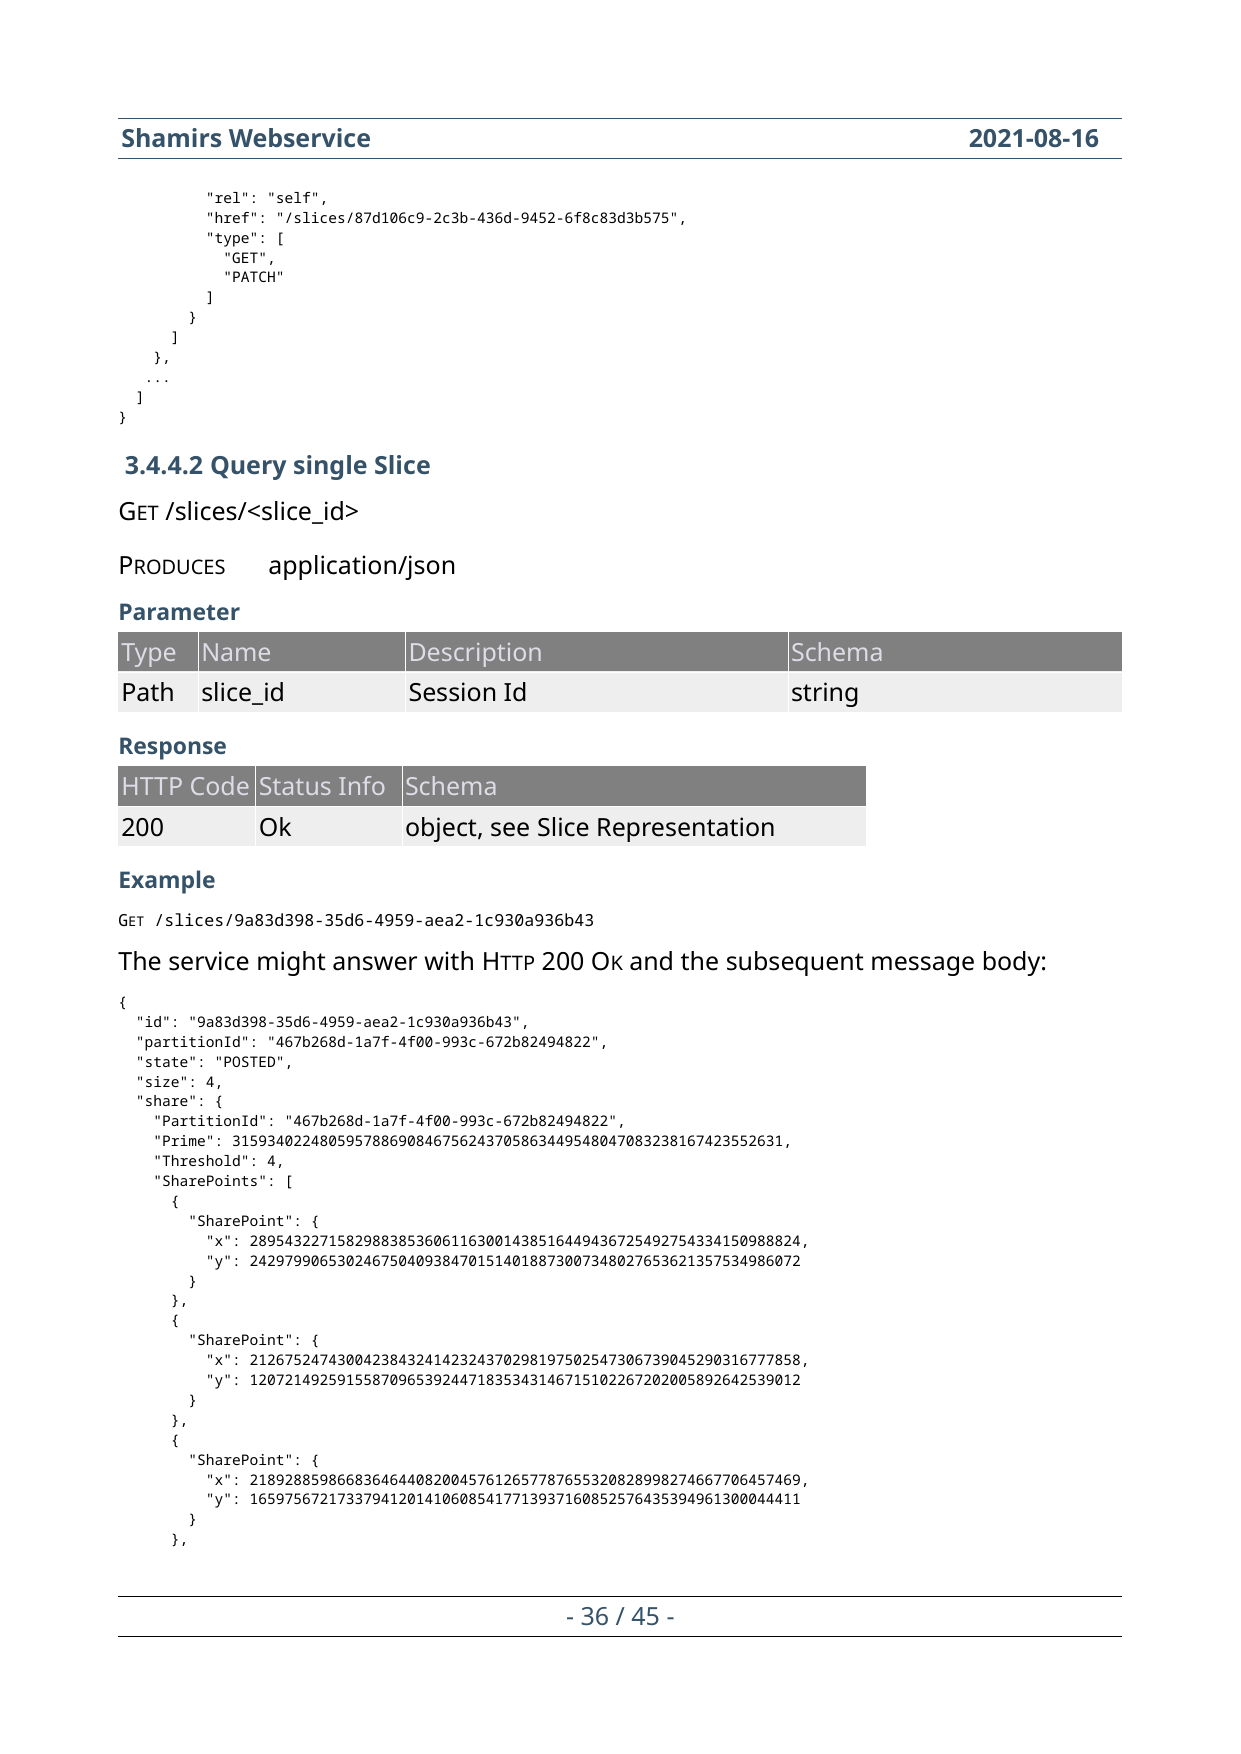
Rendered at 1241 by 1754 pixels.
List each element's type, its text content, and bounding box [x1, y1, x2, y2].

text { [118, 1310, 1122, 1330]
text "y": 120721492591558709653924471835343146715102267202005892642539012 [118, 1370, 1122, 1390]
text The service might answer with Http 200 Ok and the subsequent message body: [118, 944, 1122, 978]
table_header Description [406, 632, 788, 671]
text ... [118, 367, 1122, 387]
text Example [118, 864, 1122, 895]
text ] [118, 327, 1122, 347]
text "href": "/slices/87d106c9-2c3b-436d-9452-6f8c83d3b575", [118, 208, 1122, 227]
table_cell slice_id [199, 673, 405, 712]
text } [118, 1390, 1122, 1409]
text }, [118, 1290, 1122, 1310]
text "state": "POSTED", [118, 1051, 1122, 1071]
table_cell Ok [256, 807, 402, 846]
table_header Status Info [256, 766, 402, 806]
text "SharePoint": { [118, 1330, 1122, 1350]
text "PATCH" [118, 267, 1122, 287]
text "id": "9a83d398-35d6-4959-aea2-1c930a936b43", [118, 1012, 1122, 1032]
text "x": 218928859866836464408200457612657787655320828998274667706457469, [118, 1469, 1122, 1489]
text } [118, 407, 1122, 426]
text Produces application/json [118, 548, 1122, 582]
text Get /slices/9a83d398-35d6-4959-aea2-1c930a936b43 [118, 909, 1122, 932]
text Response [118, 730, 1122, 761]
table_header Schema [789, 632, 1122, 671]
table_cell string [789, 673, 1122, 712]
text }, [118, 1529, 1122, 1549]
text }, [118, 1409, 1122, 1429]
text } [118, 1509, 1122, 1529]
text ] [118, 387, 1122, 407]
text "Prime": 315934022480595788690846756243705863449548047083238167423552631, [118, 1131, 1122, 1151]
text "SharePoint": { [118, 1211, 1122, 1231]
text "SharePoints": [ [118, 1171, 1122, 1191]
subtitle Query single Slice [118, 447, 1122, 481]
text } [118, 307, 1122, 327]
text "PartitionId": "467b268d-1a7f-4f00-993c-672b82494822", [118, 1111, 1122, 1131]
text "SharePoint": { [118, 1449, 1122, 1469]
table_cell object, see Slice Representation [403, 807, 866, 846]
text } [118, 1270, 1122, 1290]
table_header HTTP Code [118, 766, 255, 806]
text }, [118, 347, 1122, 367]
table_cell Path [118, 673, 198, 712]
text { [118, 1429, 1122, 1449]
text Get /slices/<slice_id> [118, 494, 1122, 528]
text "size": 4, [118, 1071, 1122, 1091]
text "y": 242979906530246750409384701514018873007348027653621357534986072 [118, 1250, 1122, 1270]
table_header Type [118, 632, 198, 671]
text "x": 289543227158298838536061163001438516449436725492754334150988824, [118, 1231, 1122, 1250]
text "rel": "self", [118, 188, 1122, 208]
text "GET", [118, 247, 1122, 267]
table_cell Session Id [406, 673, 788, 712]
table_cell 200 [118, 807, 255, 846]
text "share": { [118, 1091, 1122, 1111]
table_header Schema [403, 766, 866, 806]
text "y": 165975672173379412014106085417713937160852576435394961300044411 [118, 1489, 1122, 1509]
text "partitionId": "467b268d-1a7f-4f00-993c-672b82494822", [118, 1032, 1122, 1051]
text "x": 212675247430042384324142324370298197502547306739045290316777858, [118, 1350, 1122, 1370]
text "type": [ [118, 227, 1122, 247]
text { [118, 1191, 1122, 1211]
text "Threshold": 4, [118, 1151, 1122, 1171]
table_header Name [199, 632, 405, 671]
text { [118, 992, 1122, 1012]
text Parameter [118, 596, 1122, 627]
text ] [118, 287, 1122, 307]
